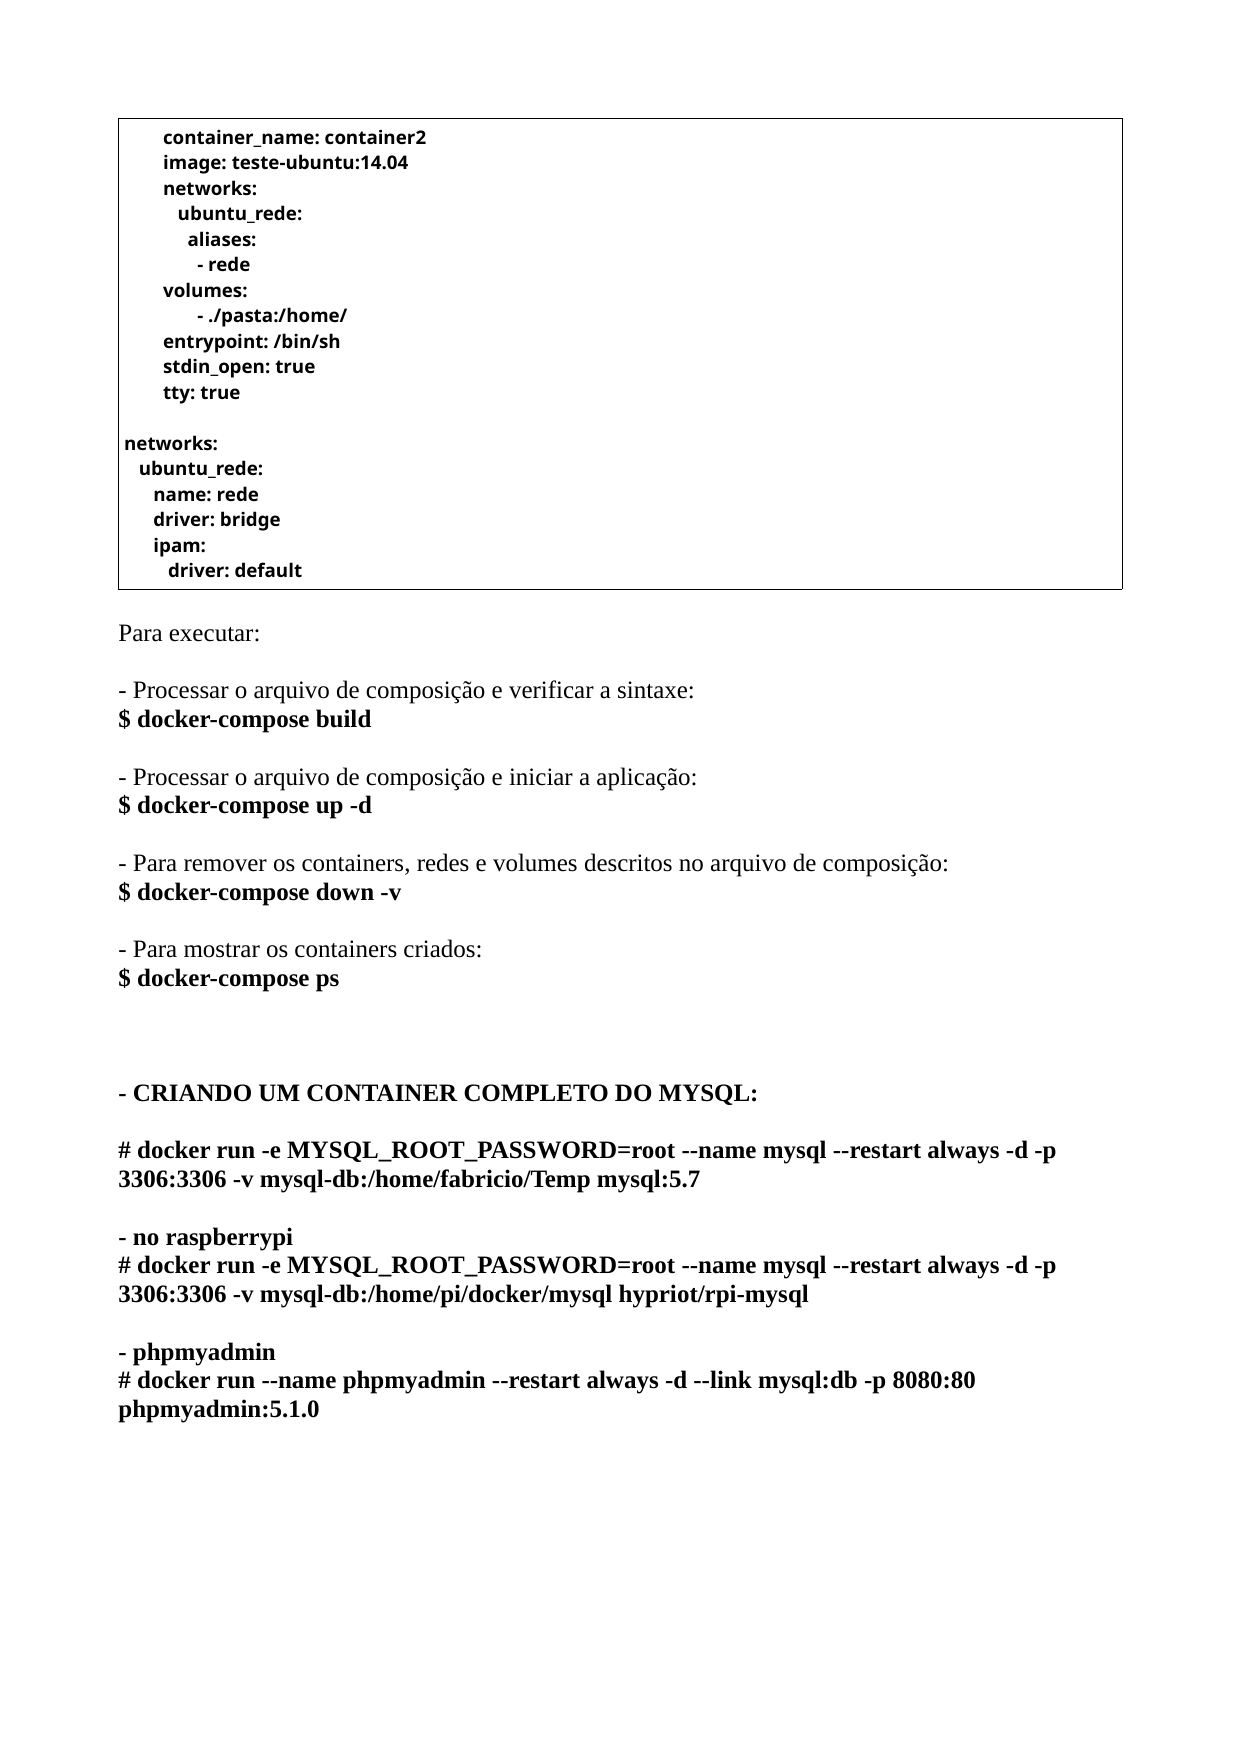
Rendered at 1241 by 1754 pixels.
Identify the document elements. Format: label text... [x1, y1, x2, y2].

text - Para remover os containers, redes e volumes descritos no arquivo de composição: [118, 848, 1122, 877]
text - Para mostrar os containers criados: [118, 934, 1122, 963]
text - CRIANDO UM CONTAINER COMPLETO DO MYSQL: [118, 1078, 1122, 1107]
text # docker run -e MYSQL_ROOT_PASSWORD=root --name mysql --restart always -d -p 3306:3306 -v mysql-db:/home/pi/docker/mysql hypriot/rpi-mysql [118, 1250, 1122, 1308]
text - Processar o arquivo de composição e verificar a sintaxe: [118, 675, 1122, 704]
text - phpmyadmin [118, 1337, 1122, 1365]
text # docker run -e MYSQL_ROOT_PASSWORD=root --name mysql --restart always -d -p 3306:3306 -v mysql-db:/home/fabricio/Temp mysql:5.7 [118, 1135, 1122, 1193]
table_header container_name: container2 image: teste-ubuntu:14.04 networks: ubuntu_rede: aliases: - rede volumes: - ./pasta:/home/ entrypoint: /bin/sh stdin_open: true tty: true networks: ubuntu_rede: name: rede driver: bridge ipam: driver: default [119, 119, 1122, 589]
text Para executar: [118, 618, 1122, 647]
text $ docker-compose build [118, 704, 1122, 733]
text - Processar o arquivo de composição e iniciar a aplicação: [118, 762, 1122, 790]
text # docker run --name phpmyadmin --restart always -d --link mysql:db -p 8080:80 phpmyadmin:5.1.0 [118, 1365, 1122, 1423]
text $ docker-compose ps [118, 963, 1122, 992]
text - no raspberrypi [118, 1222, 1122, 1250]
text $ docker-compose down -v [118, 877, 1122, 905]
text $ docker-compose up -d [118, 790, 1122, 819]
